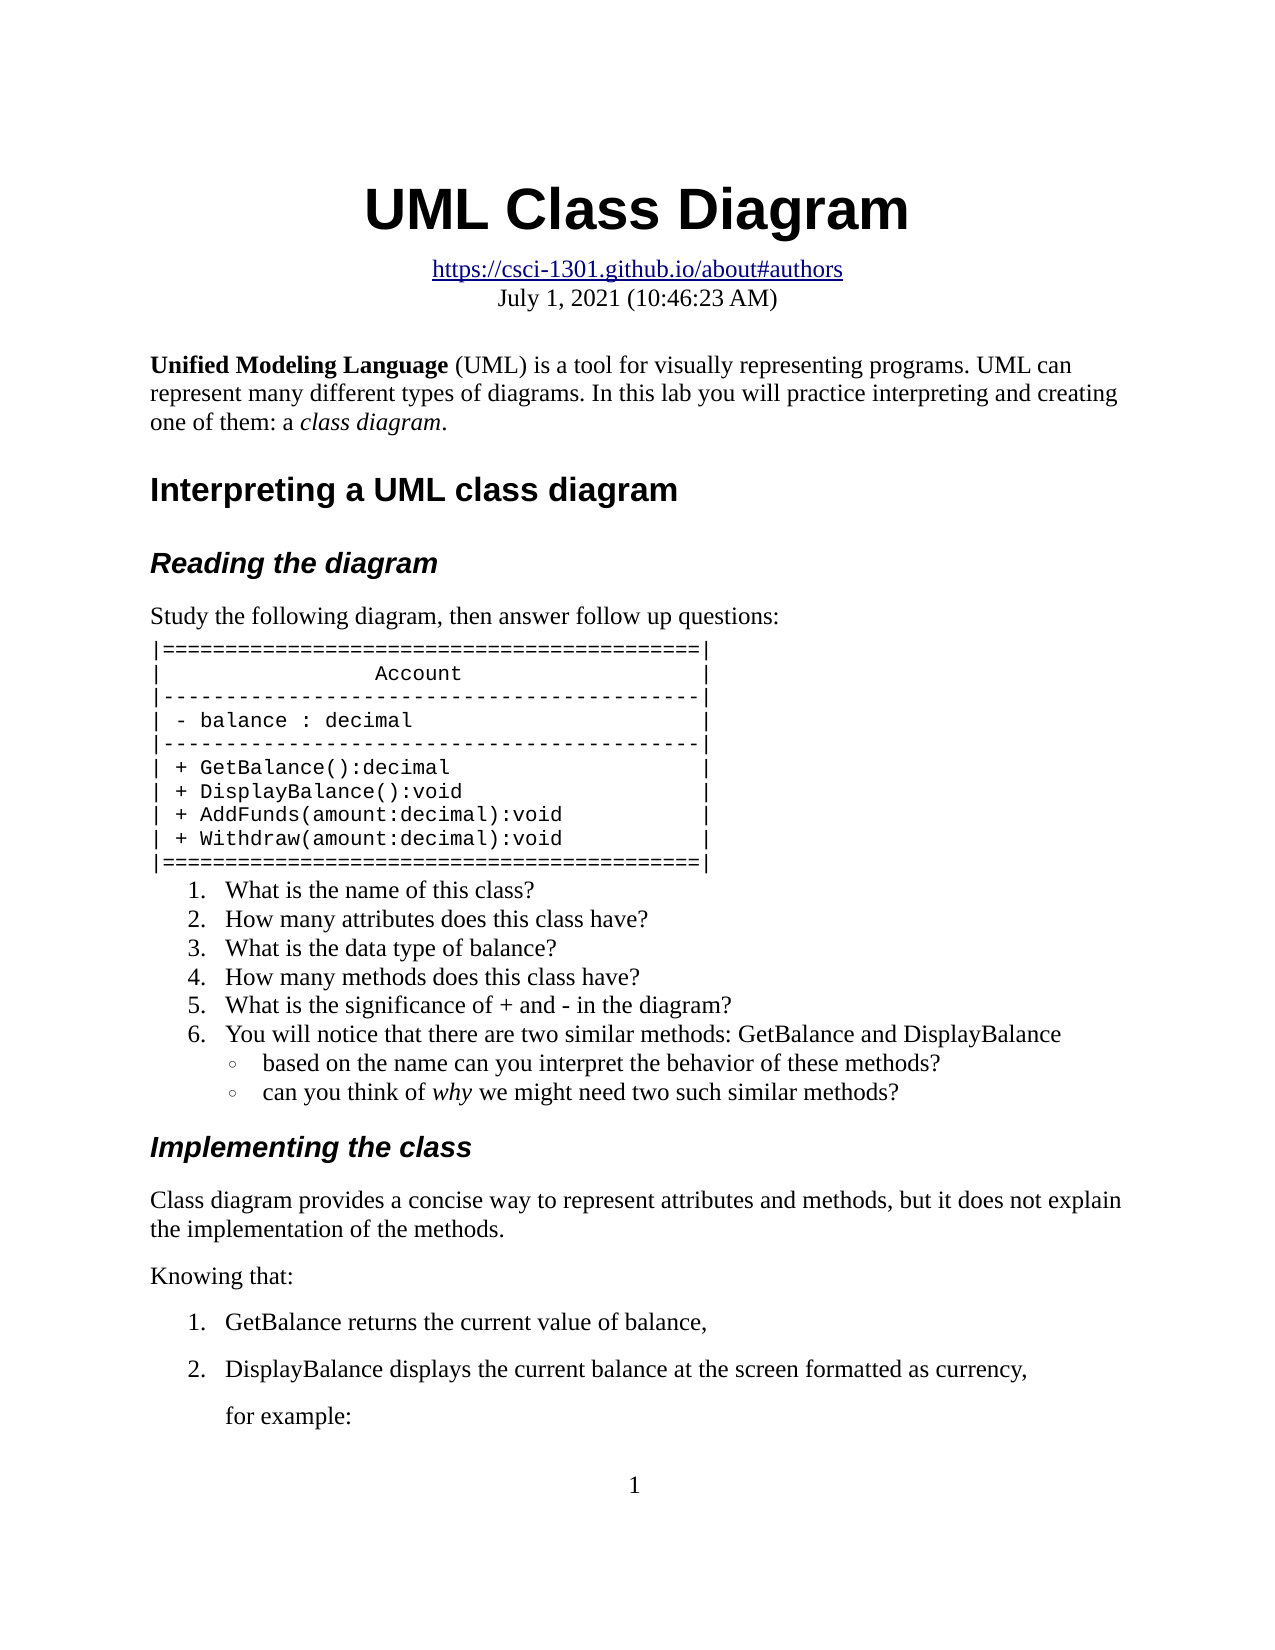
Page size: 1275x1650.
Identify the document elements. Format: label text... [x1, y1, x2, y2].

list You will notice that there are two similar methods: GetBalance and DisplayBalance [187, 1019, 1125, 1048]
list How many attributes does this class have? [187, 904, 1125, 933]
text Unified Modeling Language (UML) is a tool for visually representing programs. UML can represent many different types of diagrams. In this lab you will practice interpreting and creating one of them: a class diagram. [150, 350, 1125, 436]
list DisplayBalance displays the current balance at the screen formatted as currency, [187, 1354, 1125, 1383]
list What is the significance of + and - in the diagram? [187, 990, 1125, 1019]
list What is the data type of balance? [187, 933, 1125, 962]
list for example: [187, 1401, 1125, 1429]
list What is the name of this class? [187, 875, 1125, 904]
text July 1, 2021 (10:46:23 AM) [150, 283, 1125, 312]
text Knowing that: [150, 1261, 1125, 1289]
list GetBalance returns the current value of balance, [187, 1307, 1125, 1336]
text | + DisplayBalance():void | [150, 781, 1125, 804]
text | + Withdraw(amount:decimal):void | [150, 828, 1125, 852]
subtitle Implementing the class [150, 1130, 1125, 1164]
list can you think of why we might need two such similar methods? [225, 1077, 1125, 1105]
text | + AddFunds(amount:decimal):void | [150, 804, 1125, 828]
text Study the following diagram, then answer follow up questions: [150, 601, 1125, 630]
text |-------------------------------------------| [150, 686, 1125, 710]
text | - balance : decimal | [150, 710, 1125, 733]
text |===========================================| [150, 852, 1125, 875]
text |-------------------------------------------| [150, 733, 1125, 757]
text | + GetBalance():decimal | [150, 757, 1125, 781]
text https://csci-1301.github.io/about#authors [150, 254, 1125, 283]
text | Account | [150, 662, 1125, 686]
text Class diagram provides a concise way to represent attributes and methods, but it does not explain the implementation of the methods. [150, 1185, 1125, 1243]
list based on the name can you interpret the behavior of these methods? [225, 1048, 1125, 1077]
list How many methods does this class have? [187, 962, 1125, 990]
subtitle Reading the diagram [150, 546, 1125, 580]
subtitle Interpreting a UML class diagram [150, 470, 1125, 509]
title UML Class Diagram [150, 175, 1125, 242]
text |===========================================| [150, 639, 1125, 662]
